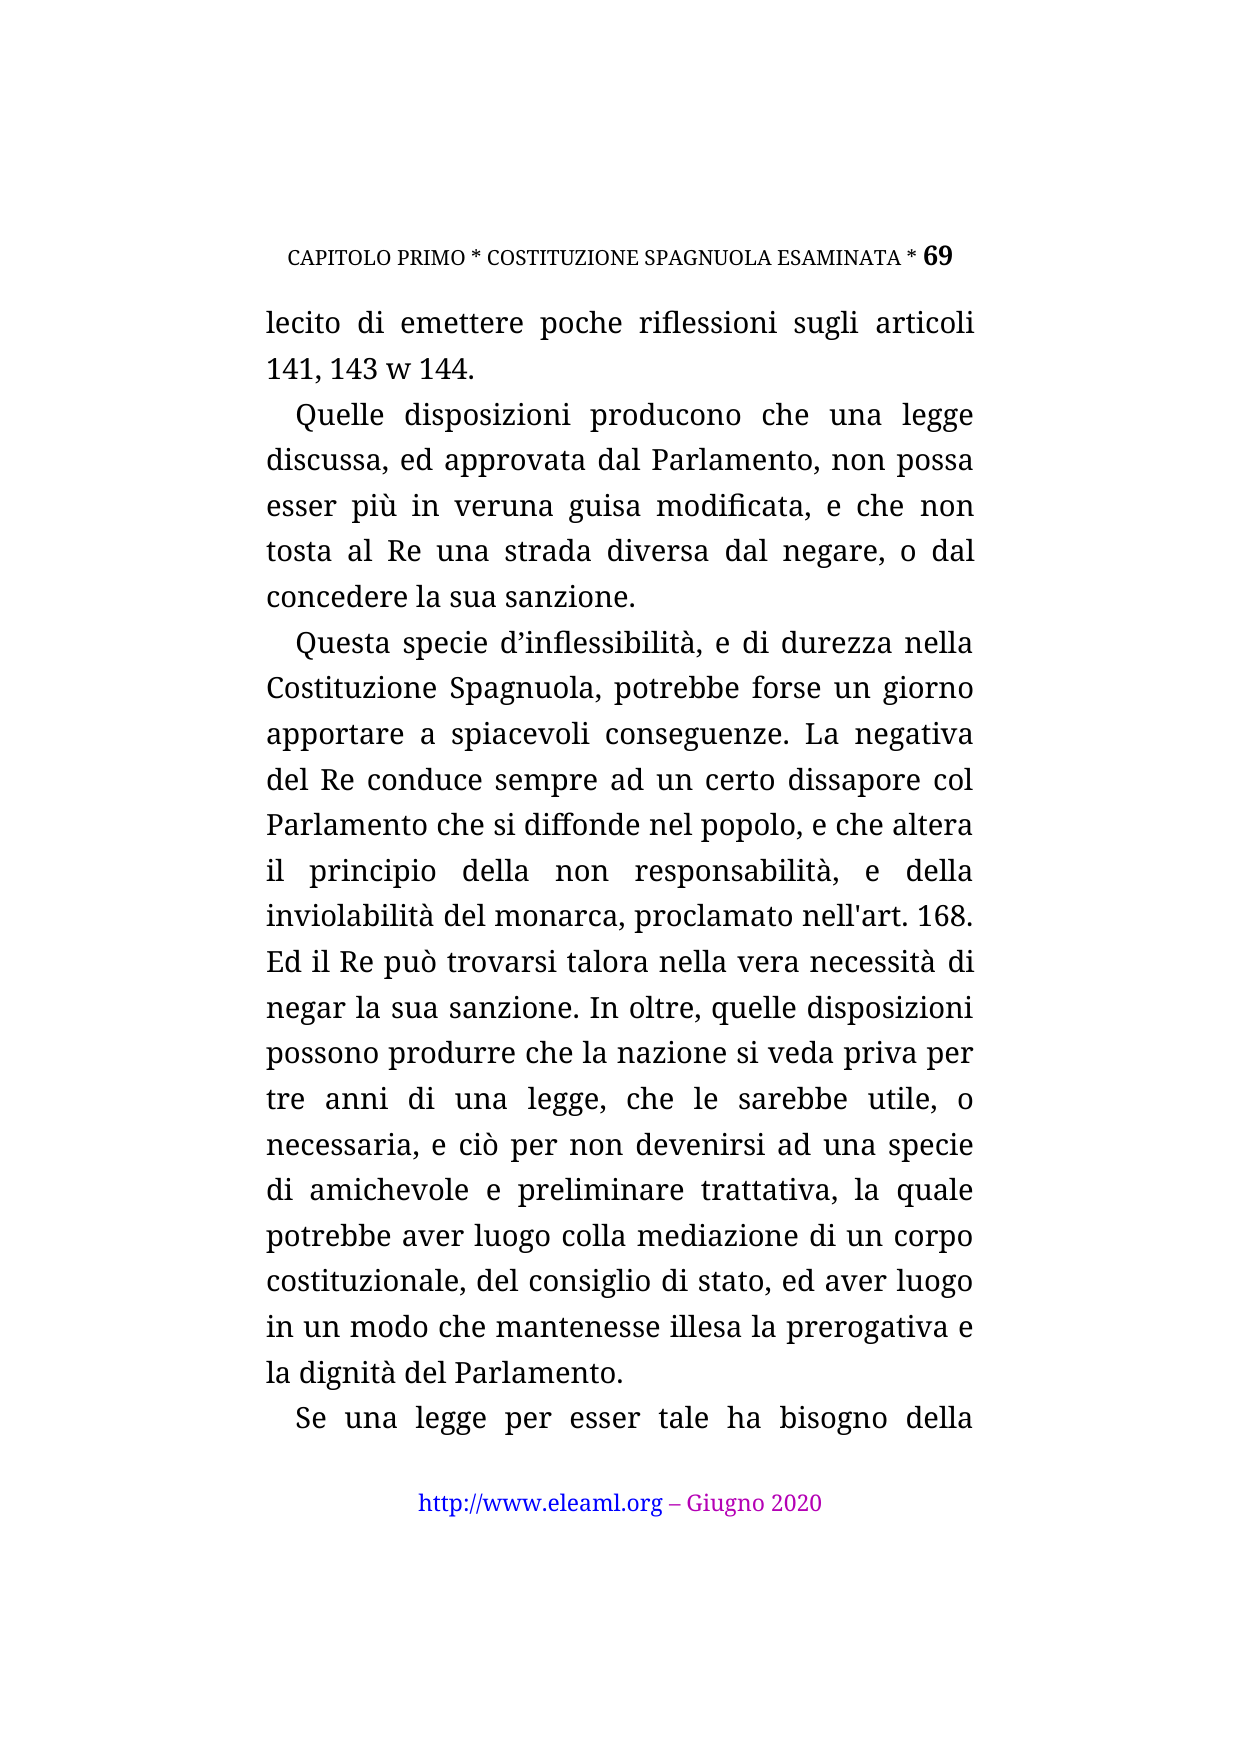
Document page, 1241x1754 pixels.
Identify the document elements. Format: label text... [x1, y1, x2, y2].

text Quelle disposizioni producono che una legge discussa, ed approvata dal Parlamento, non possa esser più in veruna guisa modificata, e che non tosta al Re una strada diversa dal negare, o dal concedere la sua sanzione. [266, 394, 974, 616]
text lecito di emettere poche riflessioni sugli articoli 141, 143 w 144. [266, 303, 974, 388]
text Questa specie d’inflessibilità, e di durezza nella Costituzione Spagnuola, potrebbe forse un giorno apportare a spiacevoli conseguenze. La negativa del Re conduce sempre ad un certo dissapore col Parlamento che si diffonde nel popolo, e che altera il principio della non responsabilità, e della inviolabilità del monarca, proclamato nell'art. 168. Ed il Re può trovarsi talora nella vera necessità di negar la sua sanzione. In oltre, quelle disposizioni possono produrre che la nazione si veda priva per tre anni di una legge, che le sarebbe utile, o necessaria, e ciò per non devenirsi ad una specie di amichevole e preliminare trattativa, la quale potrebbe aver luogo colla mediazione di un corpo costituzionale, del consiglio di stato, ed aver luogo in un modo che mantenesse illesa la prerogativa e la dignità del Parlamento. [266, 622, 974, 1392]
text Se una legge per esser tale ha bisogno della [266, 1398, 974, 1437]
